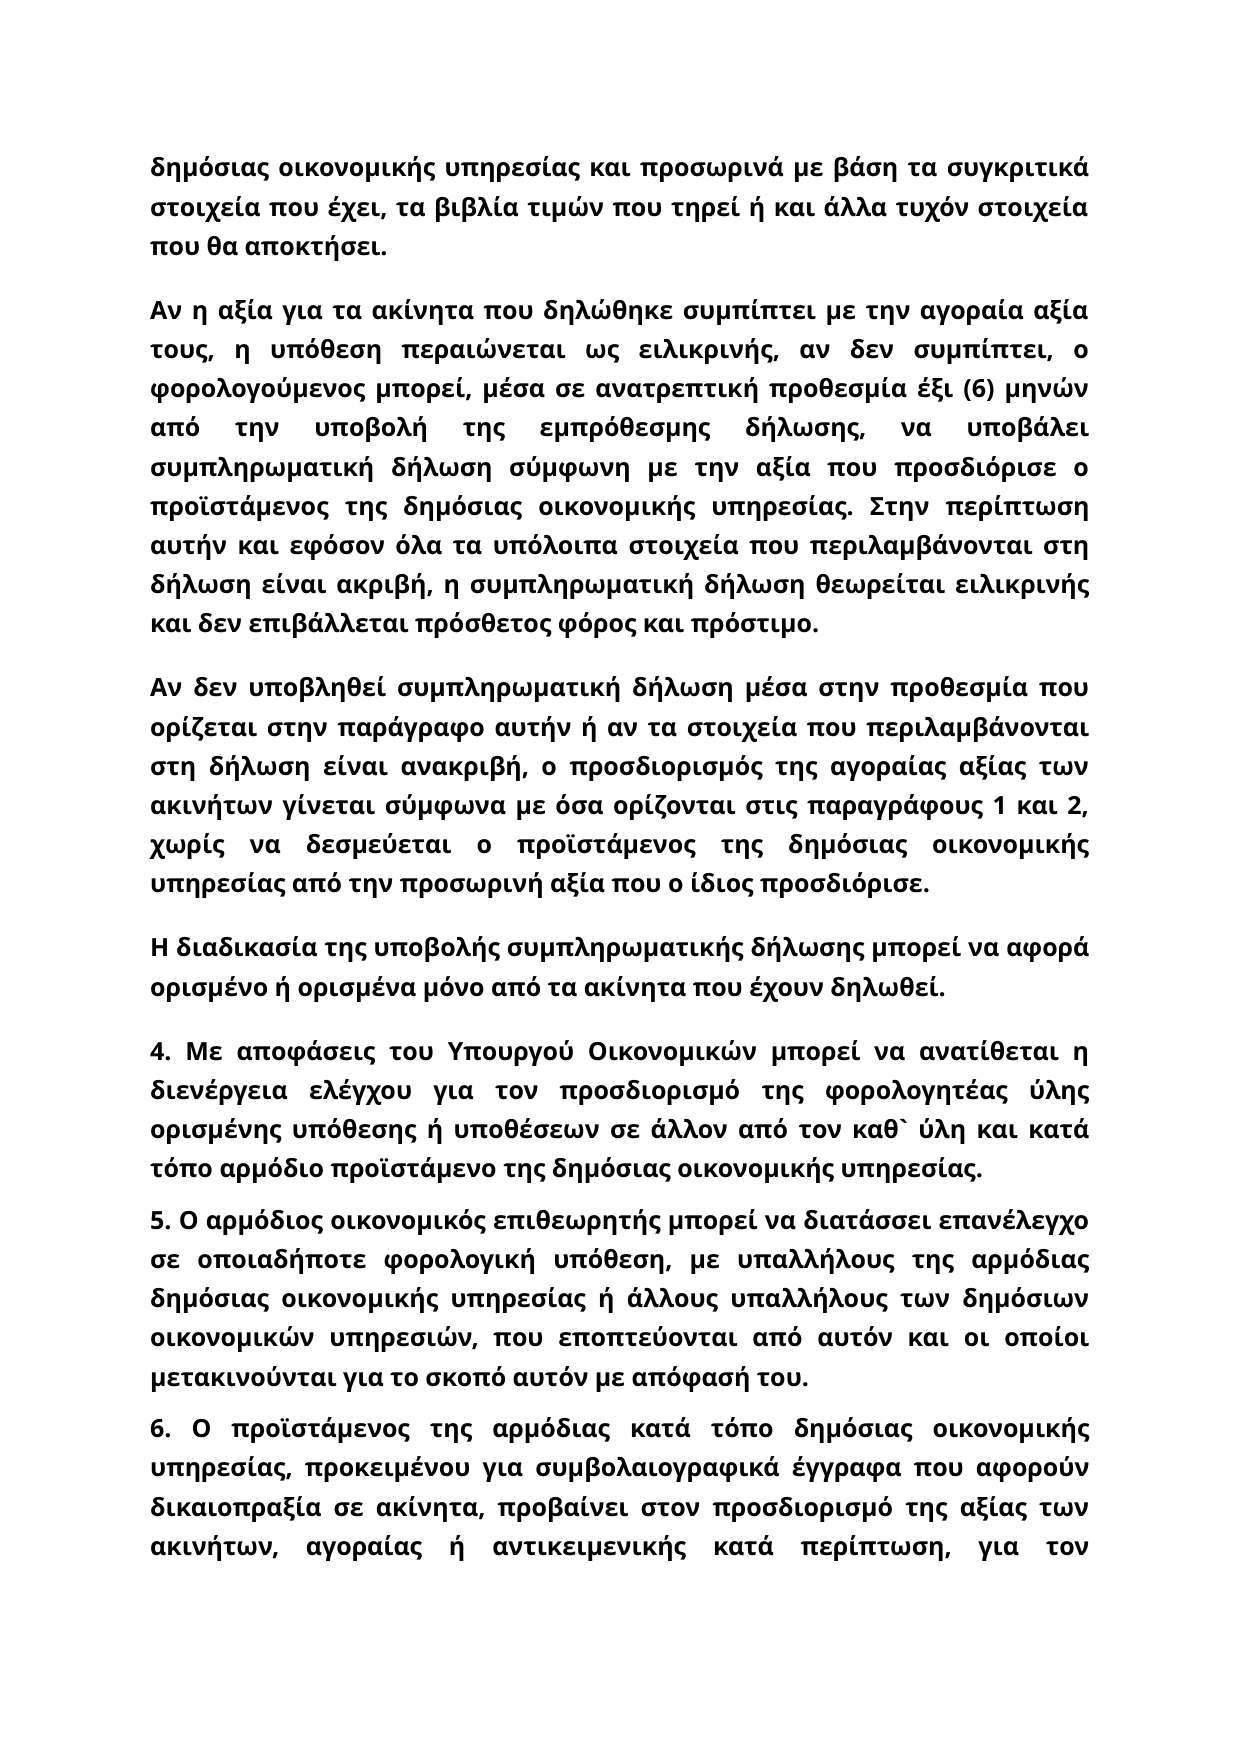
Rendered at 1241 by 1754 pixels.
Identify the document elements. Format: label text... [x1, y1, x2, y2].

text δημόσιας οικονομικής υπηρεσίας και προσωρινά με βάση τα συγκριτικά στοιχεία που έχει, τα βιβλία τιμών που τηρεί ή και άλλα τυχόν στοιχεία που θα αποκτήσει. [150, 150, 1090, 262]
text 6. Ο προϊστάμενος της αρμόδιας κατά τόπο δημόσιας οικονομικής υπηρεσίας, προκειμένου για συμβολαιογραφικά έγγραφα που αφορούν δικαιοπραξία σε ακίνητα, προβαίνει στον προσδιορισμό της αξίας των ακινήτων, αγοραίας ή αντικειμενικής κατά περίπτωση, για τον [150, 1411, 1090, 1562]
text 5. Ο αρμόδιος οικονομικός επιθεωρητής μπορεί να διατάσσει επανέλεγχο σε οποιαδήποτε φορολογική υπόθεση, με υπαλλήλους της αρμόδιας δημόσιας οικονομικής υπηρεσίας ή άλλους υπαλλήλους των δημόσιων οικονομικών υπηρεσιών, που εποπτεύονται από αυτόν και οι οποίοι μετακινούνται για το σκοπό αυτόν με απόφασή του. [150, 1202, 1090, 1393]
text Αν η αξία για τα ακίνητα που δηλώθηκε συμπίπτει με την αγοραία αξία τους, η υπόθεση περαιώνεται ως ειλικρινής, αν δεν συμπίπτει, ο φορολογούμενος μπορεί, μέσα σε ανατρεπτική προθεσμία έξι (6) μηνών από την υποβολή της εμπρόθεσμης δήλωσης, να υποβάλει συμπληρωματική δήλωση σύμφωνη με την αξία που προσδιόρισε ο προϊστάμενος της δημόσιας οικονομικής υπηρεσίας. Στην περίπτωση αυτήν και εφόσον όλα τα υπόλοιπα στοιχεία που περιλαμβάνονται στη δήλωση είναι ακριβή, η συμπληρωματική δήλωση θεωρείται ειλικρινής και δεν επιβάλλεται πρόσθετος φόρος και πρόστιμο. [150, 292, 1090, 640]
text Η διαδικασία της υποβολής συμπληρωματικής δήλωσης μπορεί να αφορά ορισμένο ή ορισμένα μόνο από τα ακίνητα που έχουν δηλωθεί. [150, 930, 1090, 1003]
text 4. Με αποφάσεις του Υπουργού Οικονομικών μπορεί να ανατίθεται η διενέργεια ελέγχου για τον προσδιορισμό της φορολογητέας ύλης ορισμένης υπόθεσης ή υποθέσεων σε άλλον από τον καθ` ύλη και κατά τόπο αρμόδιο προϊστάμενο της δημόσιας οικονομικής υπηρεσίας. [150, 1033, 1090, 1185]
text Αν δεν υποβληθεί συμπληρωματική δήλωση μέσα στην προθεσμία που ορίζεται στην παράγραφο αυτήν ή αν τα στοιχεία που περιλαμβάνονται στη δήλωση είναι ανακριβή, ο προσδιορισμός της αγοραίας αξίας των ακινήτων γίνεται σύμφωνα με όσα ορίζονται στις παραγράφους 1 και 2, χωρίς να δεσμεύεται ο προϊστάμενος της δημόσιας οικονομικής υπηρεσίας από την προσωρινή αξία που ο ίδιος προσδιόρισε. [150, 670, 1090, 900]
